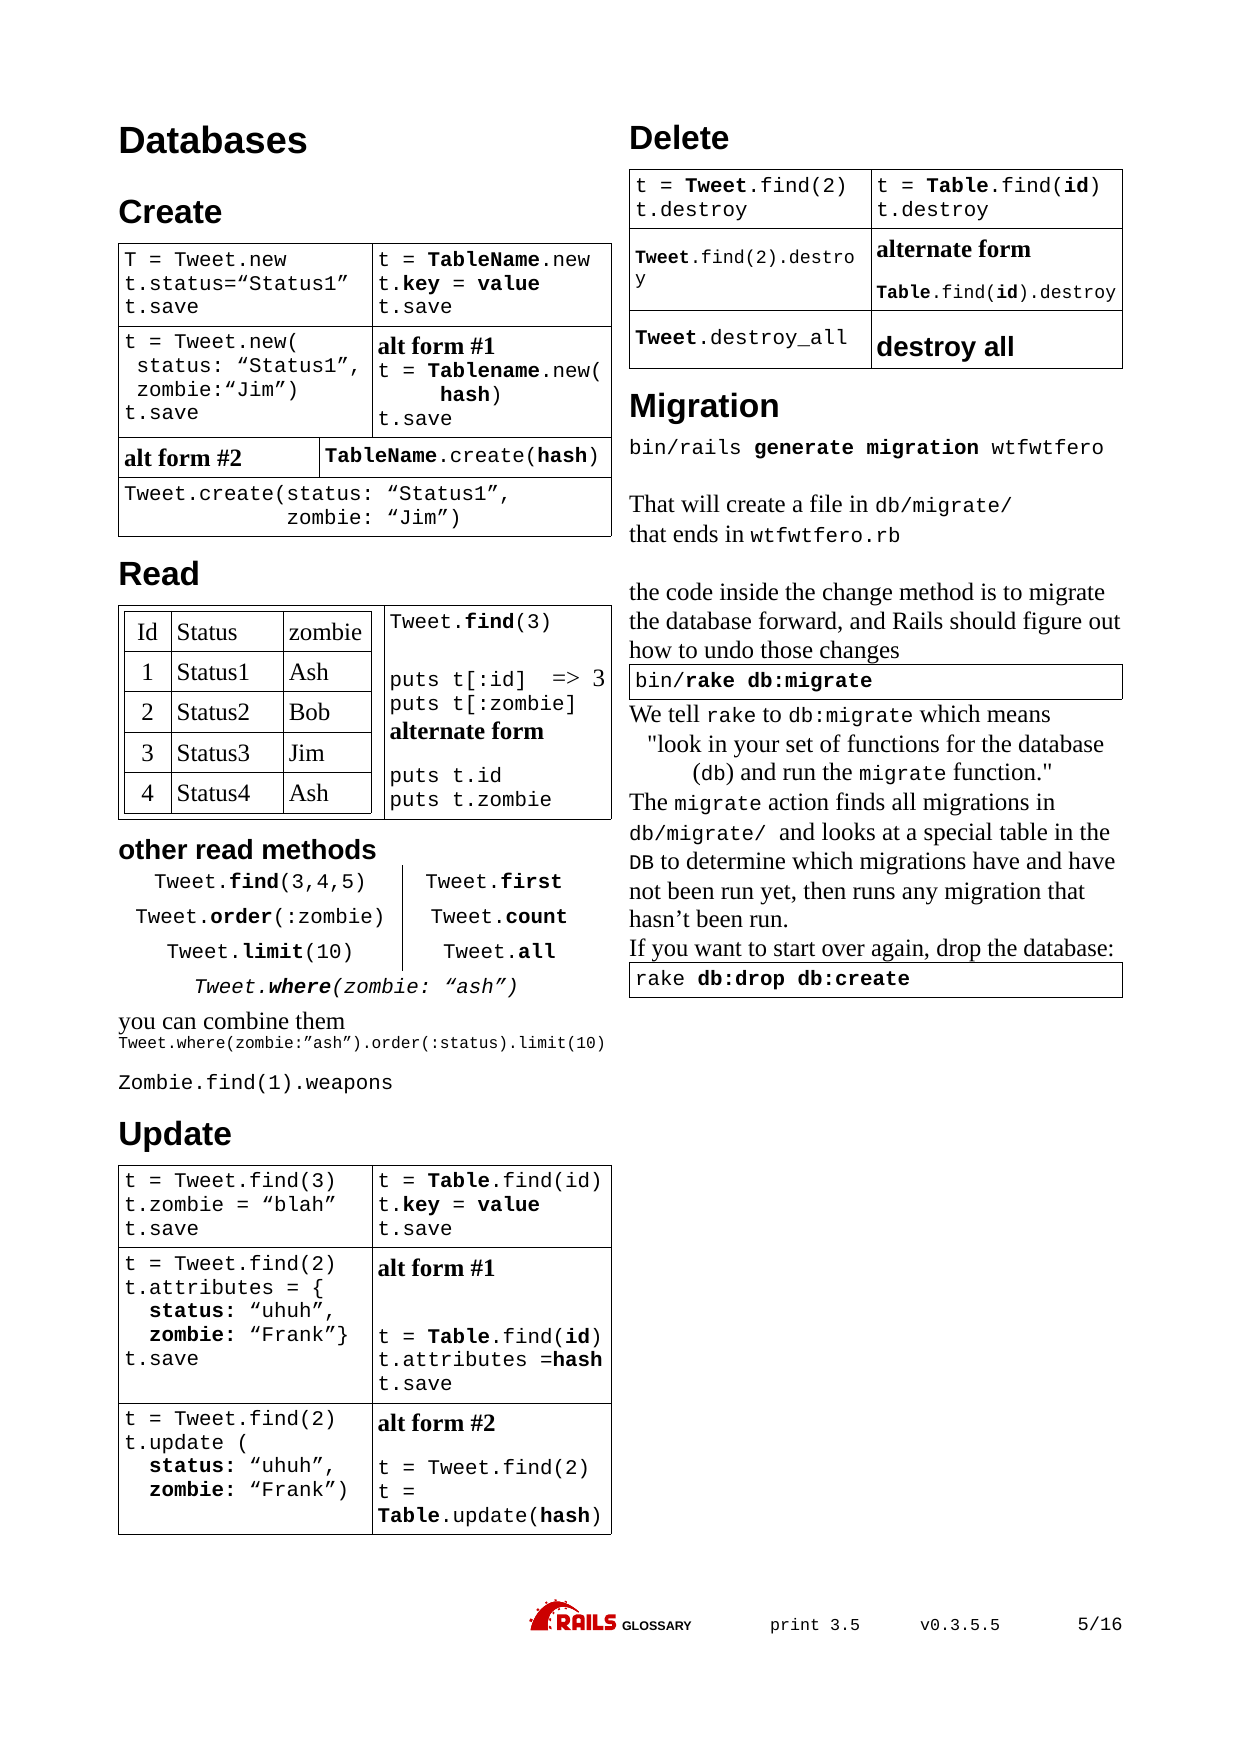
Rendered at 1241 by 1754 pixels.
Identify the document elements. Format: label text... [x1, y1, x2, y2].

table_cell alt form #2 t = Tweet.find(2) t = Table.update(hash) [373, 1404, 611, 1534]
table_cell Status2 [172, 692, 283, 732]
table_cell 1 [125, 652, 171, 691]
table_header t = TableName.new t.key = value t.save [373, 244, 611, 326]
table_header Tweet.find(3) puts t[:id] => 3 puts t[:zombie] alternate form puts t.id puts t.zombie [385, 606, 611, 818]
subtitle Read [118, 554, 611, 592]
text the code inside the change method is to migrate the database forward, and Rails should figure out how to undo those changes [629, 577, 1122, 664]
text We tell rake to db:migrate which means [629, 700, 1122, 729]
table_cell alt form #1 t = Tablename.new( hash) t.save [373, 327, 611, 437]
table_header rake db:drop db:create [630, 963, 1122, 997]
subtitle Update [118, 1113, 611, 1152]
table_header t = Table.find(id) t.key = value t.save [373, 1166, 611, 1247]
table_cell alt form #2 [119, 438, 319, 477]
subtitle Migration [629, 386, 1122, 425]
table_cell Ash [284, 652, 371, 691]
table_cell t = Tweet.find(2) t.attributes = { status: “uhuh”, zombie: “Frank”} t.save [119, 1248, 372, 1402]
table_header Tweet.first [403, 865, 596, 900]
subtitle Databases [118, 118, 611, 162]
text Tweet.where(zombie:”ash”).order(:status).limit(10) [118, 1034, 611, 1053]
table_cell Ash [284, 773, 371, 812]
text bin/rails generate migration wtfwtfero [629, 437, 1122, 461]
subtitle other read methods [118, 833, 611, 865]
table_header Tweet.find(3,4,5) [118, 865, 402, 900]
table_cell t = Tweet.new( status: “Status1”, zombie:“Jim”) t.save [119, 327, 372, 437]
table_cell t = Tweet.find(2) t.update ( status: “uhuh”, zombie: “Frank”) [119, 1404, 372, 1534]
table_cell Tweet.find(2).destroy [630, 229, 871, 310]
table_cell destroy all [872, 311, 1122, 368]
table_cell alt form #1 t = Table.find(id) t.attributes =hash t.save [373, 1248, 611, 1402]
table_cell TableName.create(hash) [320, 438, 611, 477]
table_header t = Table.find(id) t.destroy [872, 170, 1122, 228]
table_cell Tweet.all [403, 936, 596, 971]
table_header Id [125, 612, 171, 651]
text that ends in wtfwtfero.rb [629, 519, 1122, 549]
table_header t = Tweet.find(3) t.zombie = “blah” t.save [119, 1166, 372, 1247]
table_header T = Tweet.new t.status=“Status1” t.save [119, 244, 372, 326]
subtitle Create [118, 192, 611, 231]
table_header Status [172, 612, 283, 651]
table_header [119, 606, 384, 818]
table_cell Status4 [172, 773, 283, 812]
table_cell Status3 [172, 733, 283, 772]
text That will create a file in db/migrate/ [629, 489, 1122, 519]
table_cell 3 [125, 733, 171, 772]
text you can combine them [118, 1006, 611, 1034]
table_header zombie [284, 612, 371, 651]
table_cell Tweet.destroy_all [630, 311, 871, 368]
table_cell Bob [284, 692, 371, 732]
text "look in your set of functions for the database (db) and run the migrate function." [629, 729, 1122, 787]
table_header bin/rake db:migrate [630, 665, 1122, 699]
table_cell Tweet.where(zombie: “ash”) [118, 971, 596, 1006]
subtitle Delete [629, 118, 1122, 157]
table_header t = Tweet.find(2) t.destroy [630, 170, 871, 228]
table_cell Tweet.create(status: “Status1”, zombie: “Jim”) [119, 478, 611, 536]
table_cell 4 [125, 773, 171, 812]
table_cell Status1 [172, 652, 283, 691]
text Zombie.find(1).weapons [118, 1072, 611, 1096]
table_cell 2 [125, 692, 171, 732]
text If you want to start over again, drop the database: [629, 933, 1122, 962]
table_cell Tweet.count [403, 900, 596, 936]
table_cell Tweet.limit(10) [118, 936, 402, 971]
table_cell Tweet.order(:zombie) [118, 900, 402, 936]
text The migrate action finds all migrations in db/migrate/ and looks at a special table in the DB to determine which migrations have and have not been run yet, then runs any migration that hasn’t been run. [629, 787, 1122, 933]
table_cell alternate form Table.find(id).destroy [872, 229, 1122, 310]
table_cell Jim [284, 733, 371, 772]
